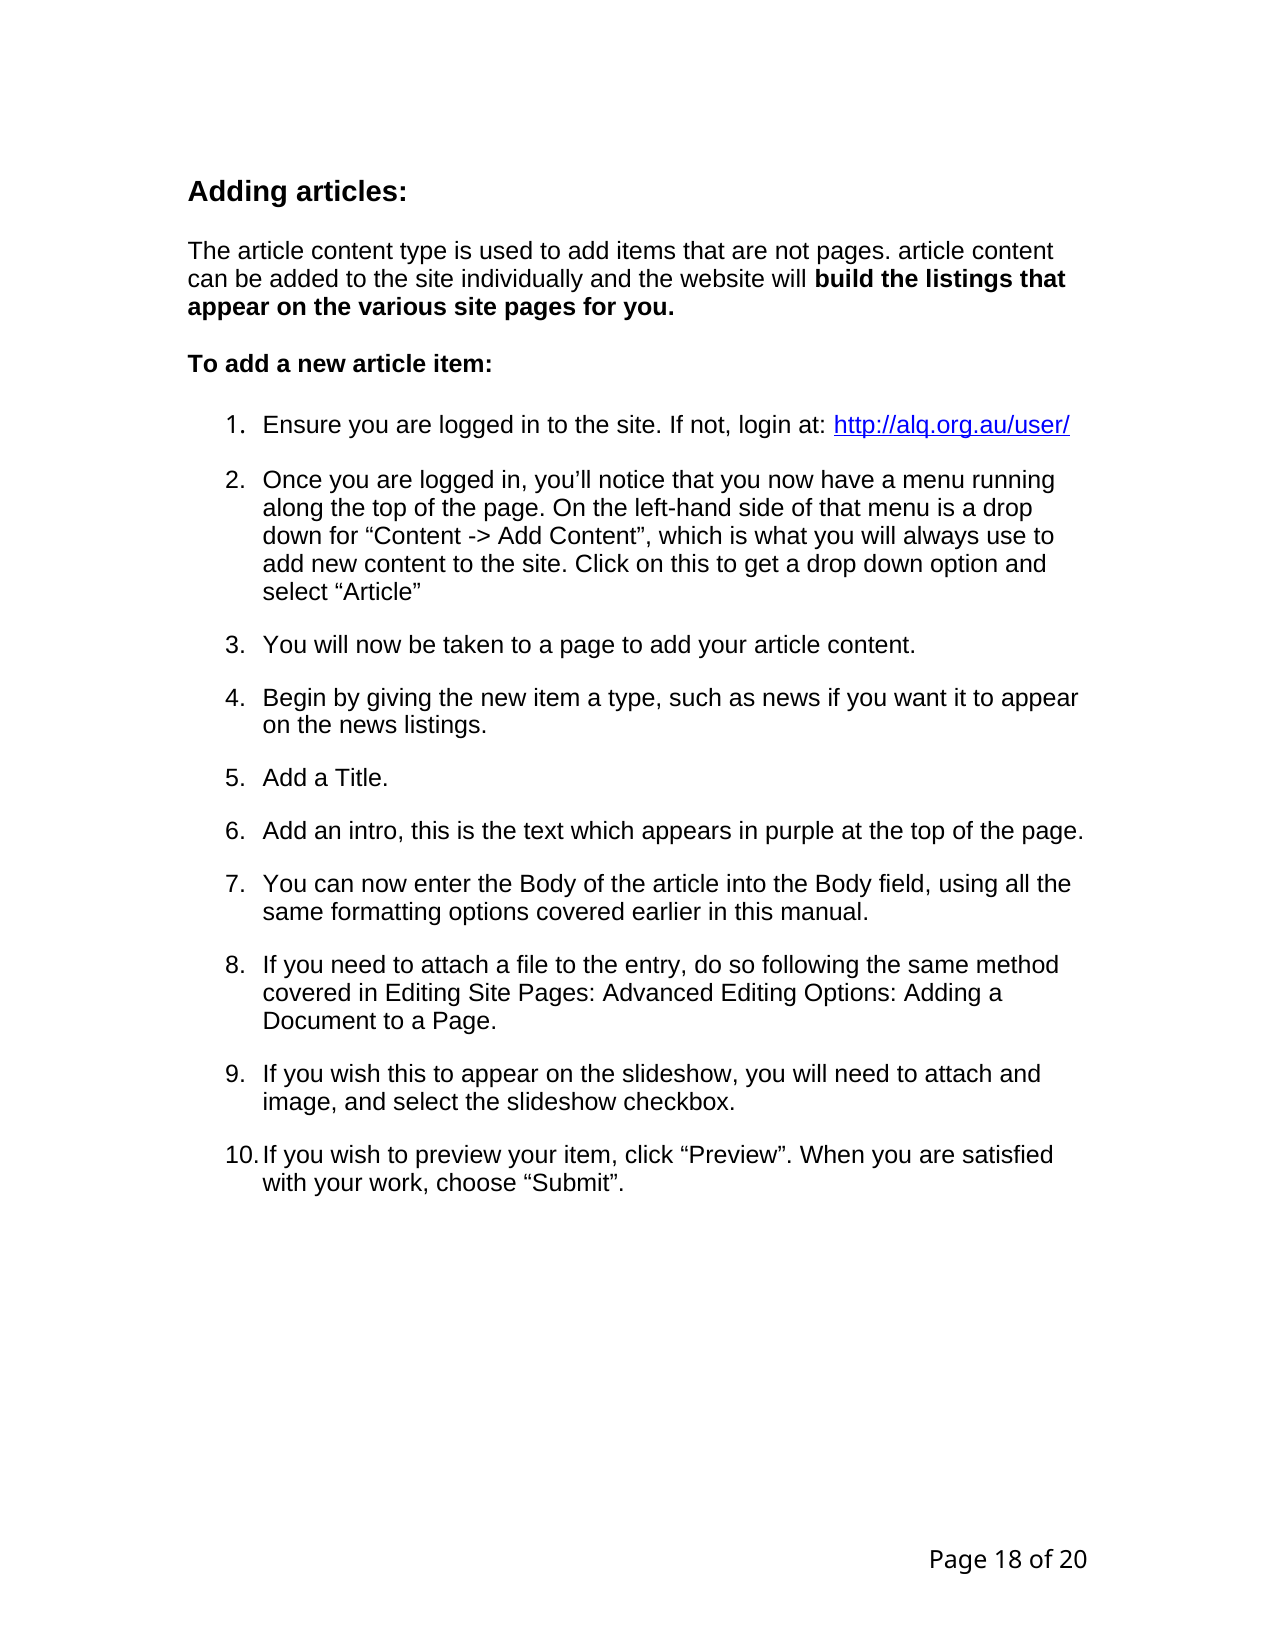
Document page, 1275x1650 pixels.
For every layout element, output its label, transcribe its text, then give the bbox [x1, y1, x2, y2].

list Once you are logged in, you’ll notice that you now have a menu running along the top of the page. On the left-hand side of that menu is a drop down for “Content -> Add Content”, which is what you will always use to add new content to the site. Click on this to get a drop down option and select “Article” [225, 466, 1087, 605]
list You can now enter the Body of the article into the Body field, using all the same formatting options covered earlier in this manual. [225, 870, 1087, 926]
list If you wish to preview your item, click “Preview”. When you are satisfied with your work, choose “Submit”. [225, 1140, 1087, 1196]
text The article content type is used to add items that are not pages. article content can be added to the site individually and the website will build the listings that appear on the various site pages for you. [187, 237, 1087, 321]
text To add a new article item: [187, 350, 1087, 378]
list Ensure you are logged in to the site. If not, login at: http://alq.org.au/user/ [225, 407, 1087, 441]
list You will now be taken to a page to add your article content. [225, 630, 1087, 658]
list Add an intro, this is the text which appears in purple at the top of the page. [225, 817, 1087, 845]
list Add a Title. [225, 764, 1087, 792]
list If you need to attach a file to the entry, do so following the same method covered in Editing Site Pages: Advanced Editing Options: Adding a Document to a Page. [225, 951, 1087, 1034]
list If you wish this to appear on the slideshow, you will need to attach and image, and select the slideshow checkbox. [225, 1059, 1087, 1115]
list Begin by giving the new item a type, such as news if you want it to appear on the news listings. [225, 683, 1087, 739]
subtitle Adding articles: [187, 175, 1087, 208]
